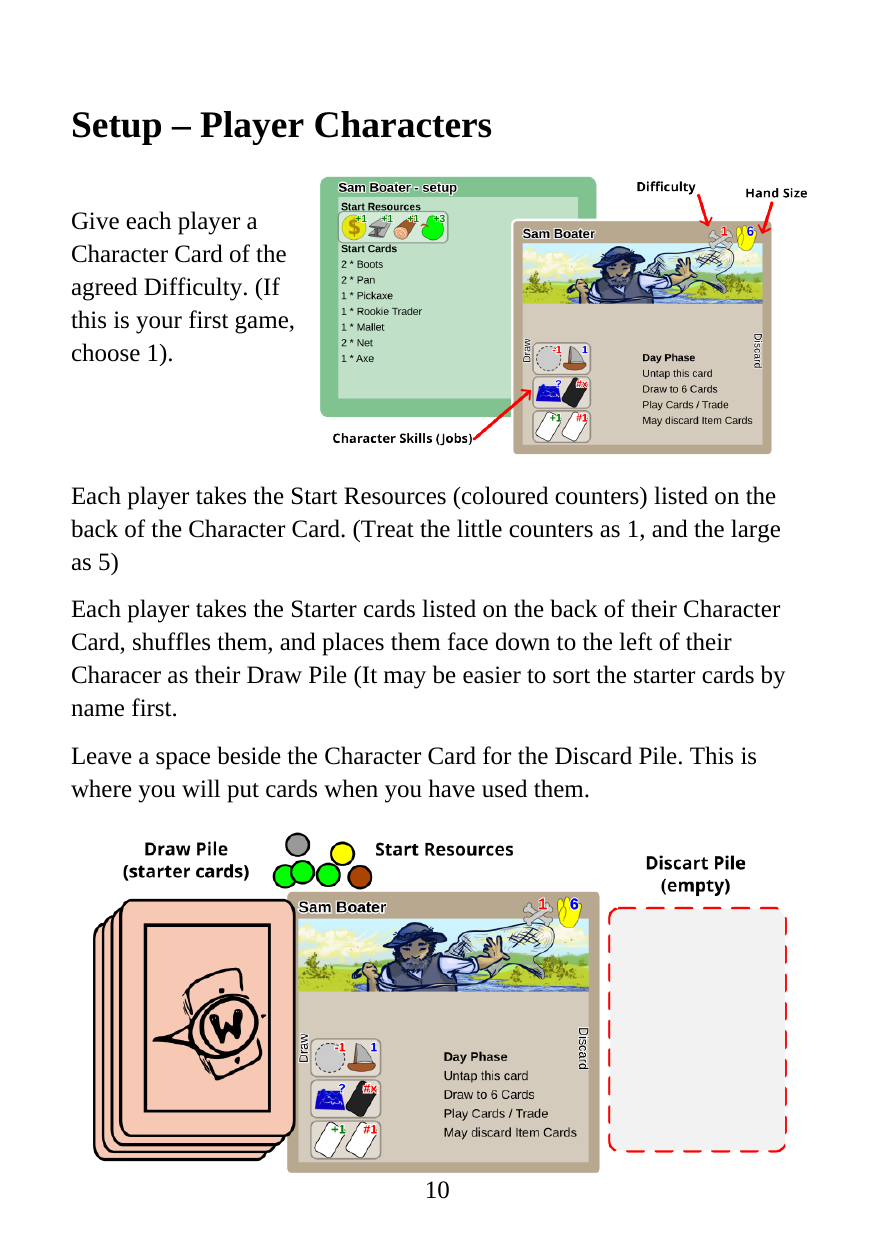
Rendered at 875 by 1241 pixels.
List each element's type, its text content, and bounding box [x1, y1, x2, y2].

text Leave a space beside the Character Card for the Discard Pile. This is where you will put cards when you have used them. [71, 741, 803, 803]
text Each player takes the Start Resources (coloured counters) listed on the back of the Character Card. (Treat the little counters as 1, and the large as 5) [71, 481, 803, 576]
picture [73, 820, 806, 1188]
subtitle Setup – Player Characters [71, 103, 803, 146]
text Each player takes the Starter cards listed on the back of their Character Card, shuffles them, and places them face down to the left of their Characer as their Draw Pile (It may be easier to sort the starter cards by name first. [71, 594, 803, 722]
text Give each player a Character Card of the agreed Difficulty. (If this is your first game, choose 1). [71, 206, 298, 367]
picture [298, 163, 825, 467]
